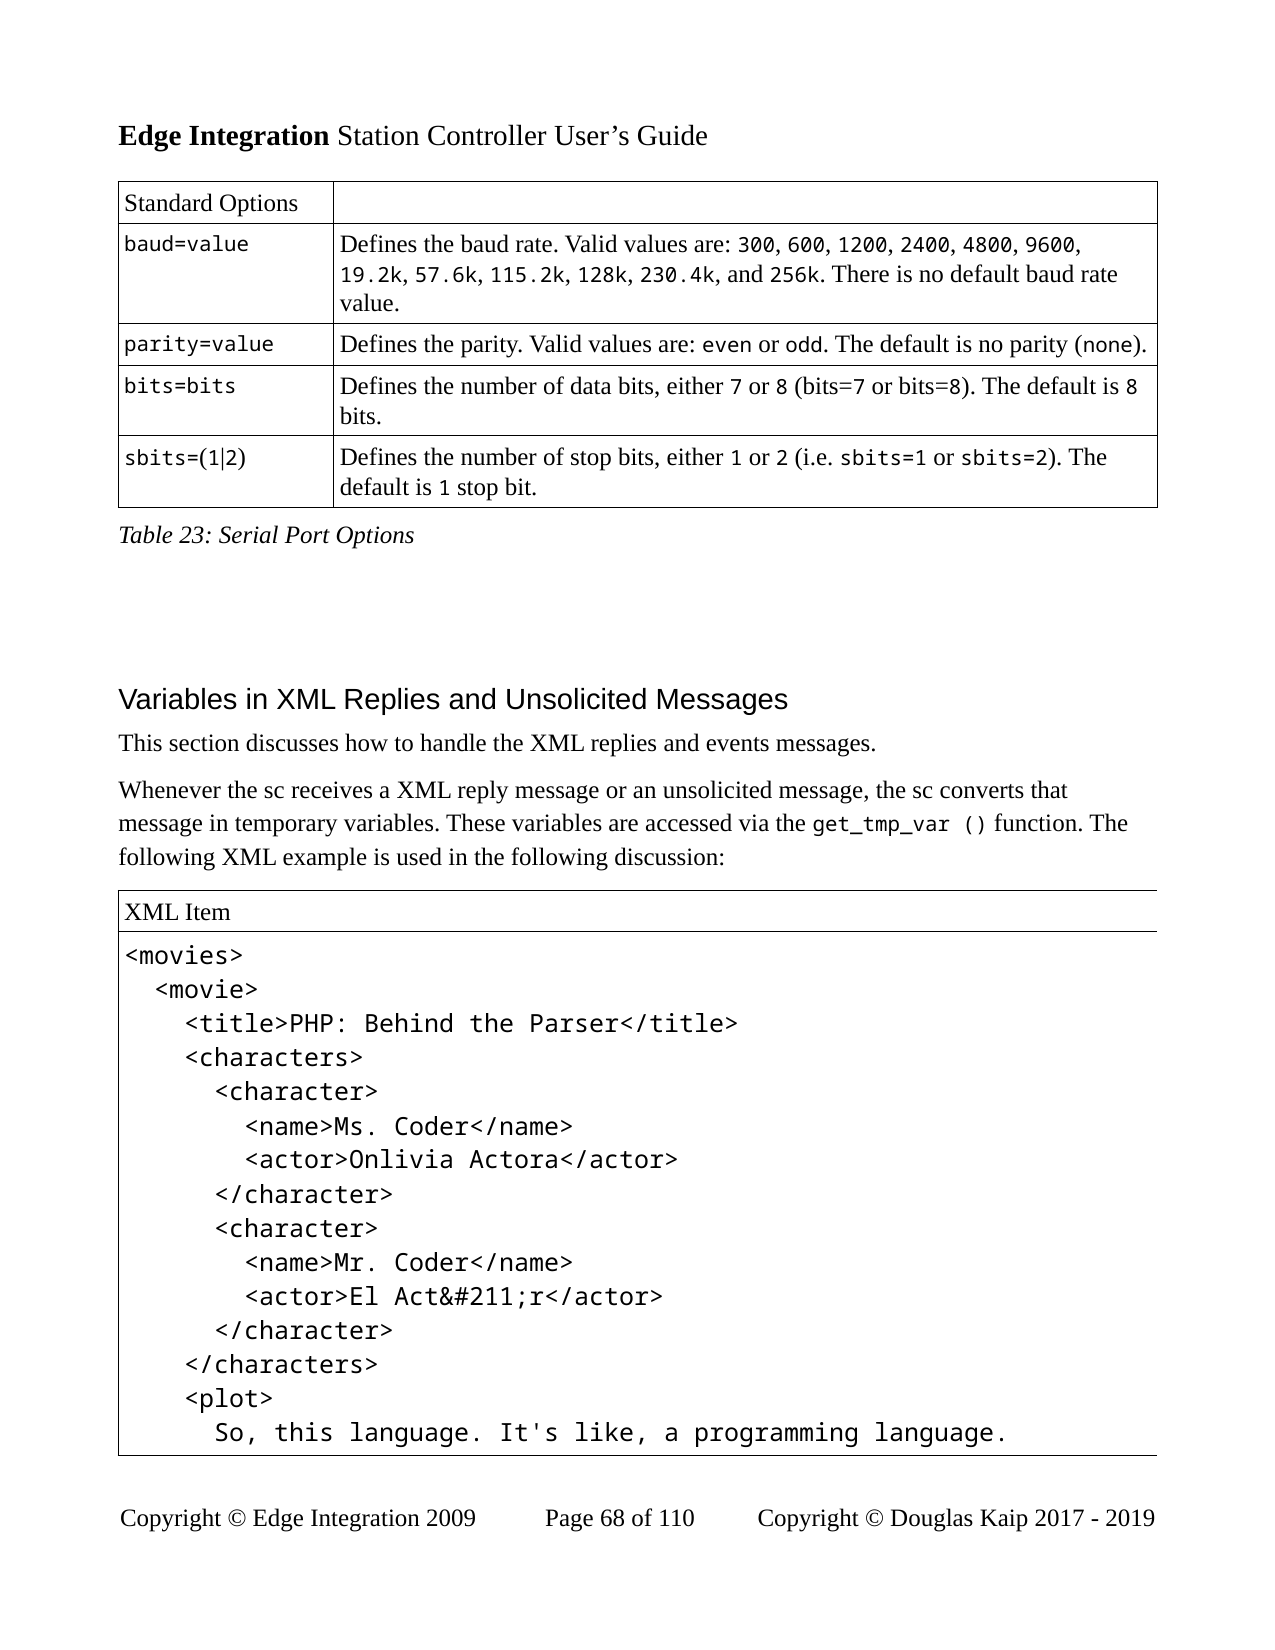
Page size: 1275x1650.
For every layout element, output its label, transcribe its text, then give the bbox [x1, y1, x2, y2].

table_header [334, 182, 1157, 222]
text Whenever the sc receives a XML reply message or an unsolicited message, the sc converts that message in temporary variables. These variables are accessed via the get_tmp_var () function. The following XML example is used in the following discussion: [118, 775, 1157, 871]
table_cell parity=value [119, 324, 333, 364]
table_header Standard Options [119, 182, 333, 222]
table_cell sbits=(1|2) [119, 436, 333, 507]
table_cell Defines the parity. Valid values are: even or odd. The default is no parity (none). [334, 324, 1157, 364]
table_cell Defines the number of stop bits, either 1 or 2 (i.e. sbits=1 or sbits=2). The default is 1 stop bit. [334, 436, 1157, 507]
table_cell Defines the number of data bits, either 7 or 8 (bits=7 or bits=8). The default is 8 bits. [334, 366, 1157, 435]
table_cell baud=value [119, 224, 333, 323]
text This section discusses how to handle the XML replies and events messages. [118, 728, 1157, 757]
table_header XML Item [119, 891, 1157, 931]
subtitle Variables in XML Replies and Unsolicited Messages [118, 682, 1157, 715]
text Table 23: Serial Port Options [118, 520, 1157, 549]
table_cell bits=bits [119, 366, 333, 435]
table_cell <movies> <movie> <title>PHP: Behind the Parser</title> <characters> <character> <name>Ms. Coder</name> <actor>Onlivia Actora</actor> </character> <character> <name>Mr. Coder</name> <actor>El Act&#211;r</actor> </character> </characters> <plot> So, this language. It's like, a programming language. [119, 932, 1157, 1454]
table_cell Defines the baud rate. Valid values are: 300, 600, 1200, 2400, 4800, 9600, 19.2k, 57.6k, 115.2k, 128k, 230.4k, and 256k. There is no default baud rate value. [334, 224, 1157, 323]
